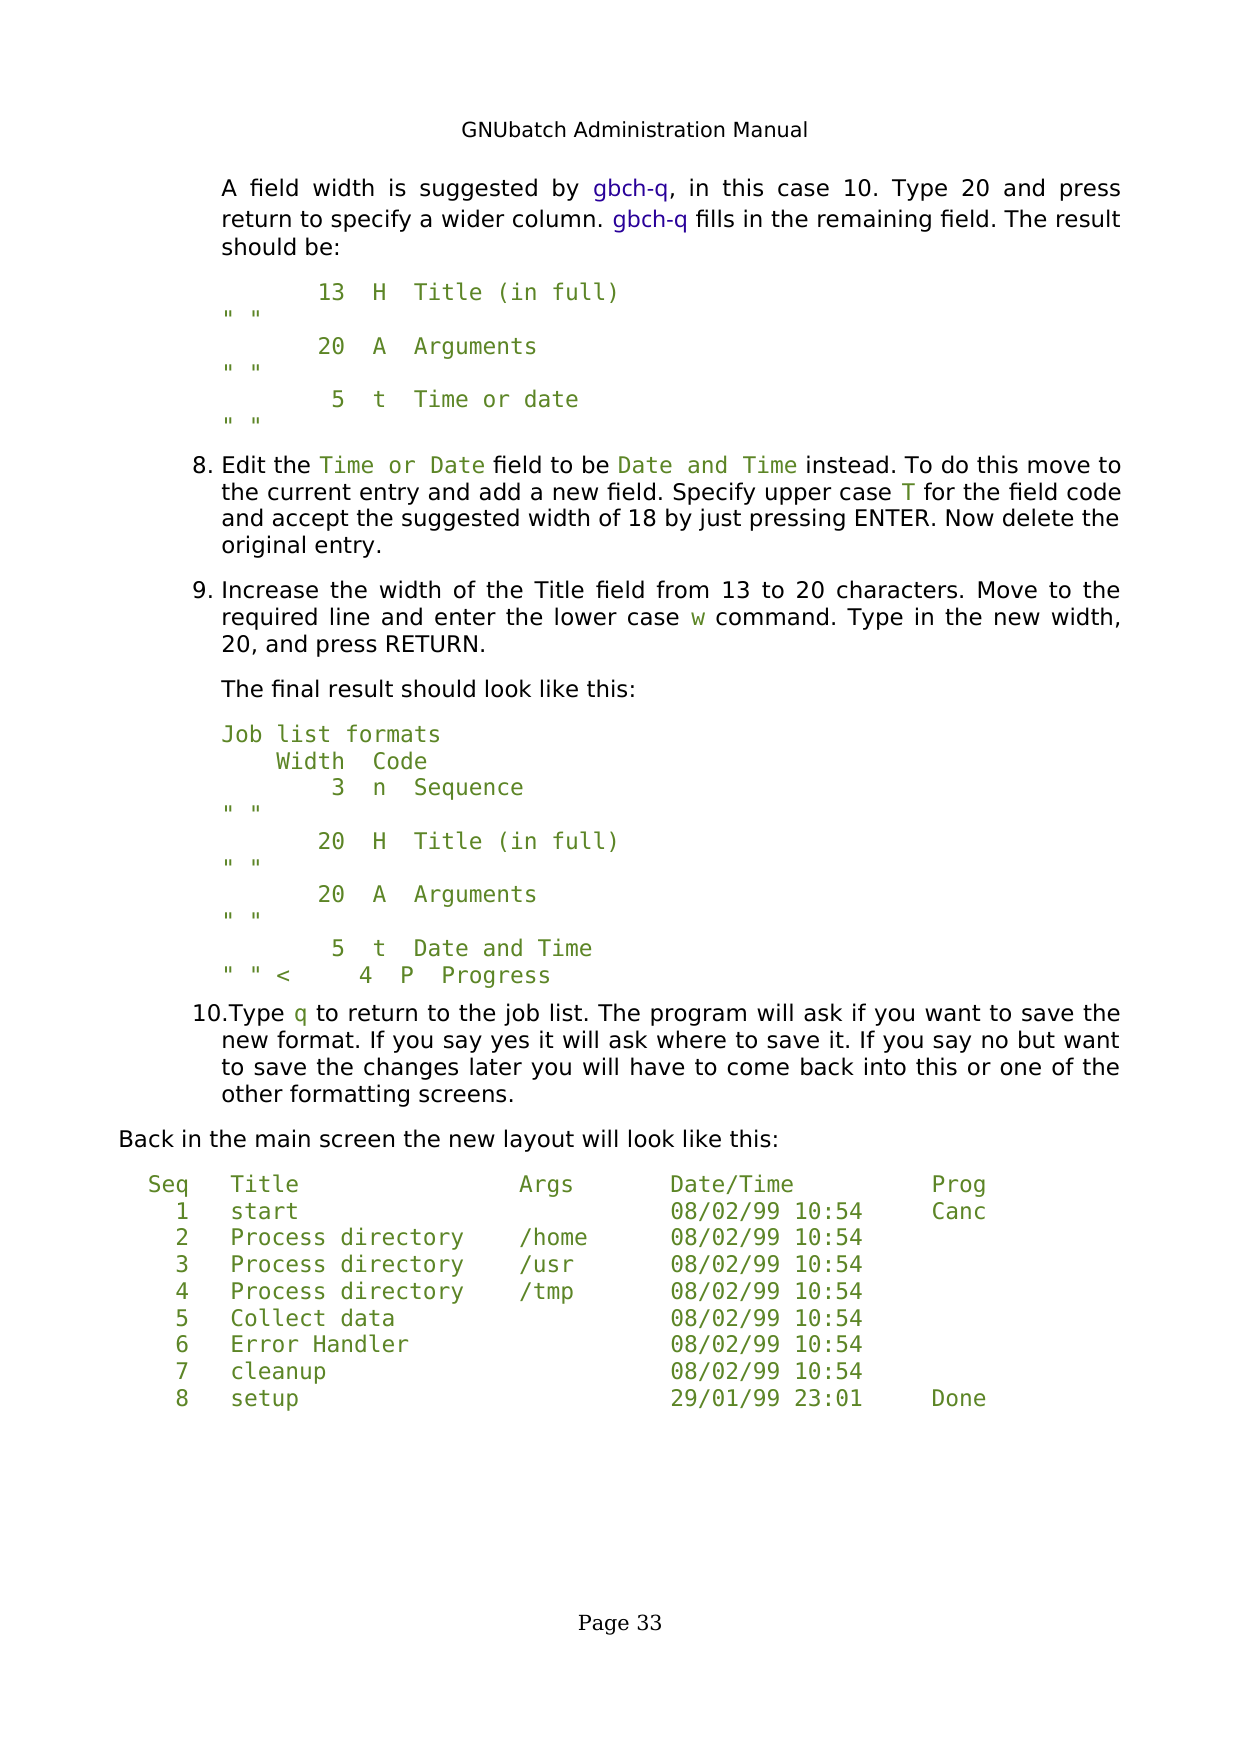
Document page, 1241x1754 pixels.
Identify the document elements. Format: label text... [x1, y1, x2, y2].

text 7 cleanup 08/02/99 10:54 [148, 1358, 1122, 1385]
text 5 Collect data 08/02/99 10:54 [148, 1305, 1122, 1332]
list " " [192, 908, 1122, 935]
text 2 Process directory /home 08/02/99 10:54 [148, 1224, 1122, 1251]
list 5 t Time or date [192, 387, 1122, 413]
text 6 Error Handler 08/02/99 10:54 [148, 1332, 1122, 1358]
text Back in the main screen the new layout will look like this: [118, 1126, 1122, 1153]
list " " [192, 413, 1122, 440]
text Seq Title Args Date/Time Prog [148, 1171, 1122, 1198]
list A field width is suggested by gbch-q, in this case 10. Type 20 and press return to specify a wider column. gbch-q fills in the remaining field. The result should be: [192, 172, 1122, 261]
list 20 A Arguments [192, 333, 1122, 360]
list Width Code [192, 748, 1122, 774]
text 8 setup 29/01/99 23:01 Done [148, 1385, 1122, 1412]
list 13 H Title (in full) [192, 279, 1122, 306]
list 5 t Date and Time [192, 935, 1122, 962]
text 4 Process directory /tmp 08/02/99 10:54 [148, 1278, 1122, 1305]
list 20 H Title (in full) [192, 828, 1122, 855]
text 1 start 08/02/99 10:54 Canc [148, 1198, 1122, 1224]
list 20 A Arguments [192, 882, 1122, 908]
list " " [192, 855, 1122, 882]
list " " [192, 306, 1122, 333]
list " " [192, 801, 1122, 828]
list Type q to return to the job list. The program will ask if you want to save the new format. If you say yes it will ask where to save it. If you say no but want to save the changes later you will have to come back into this or one of the other formatting screens. [192, 1001, 1122, 1108]
list Job list formats [192, 721, 1122, 748]
list " " [192, 360, 1122, 387]
list 3 n Sequence [192, 774, 1122, 801]
list " " < 4 P Progress [192, 962, 1122, 989]
text 3 Process directory /usr 08/02/99 10:54 [148, 1251, 1122, 1278]
list Edit the Time or Date field to be Date and Time instead. To do this move to the current entry and add a new field. Specify upper case T for the field code and accept the suggested width of 18 by just pressing ENTER. Now delete the original entry. [192, 452, 1122, 559]
list The final result should look like this: [192, 676, 1122, 703]
list Increase the width of the Title field from 13 to 20 characters. Move to the required line and enter the lower case w command. Type in the new width, 20, and press RETURN. [192, 577, 1122, 658]
